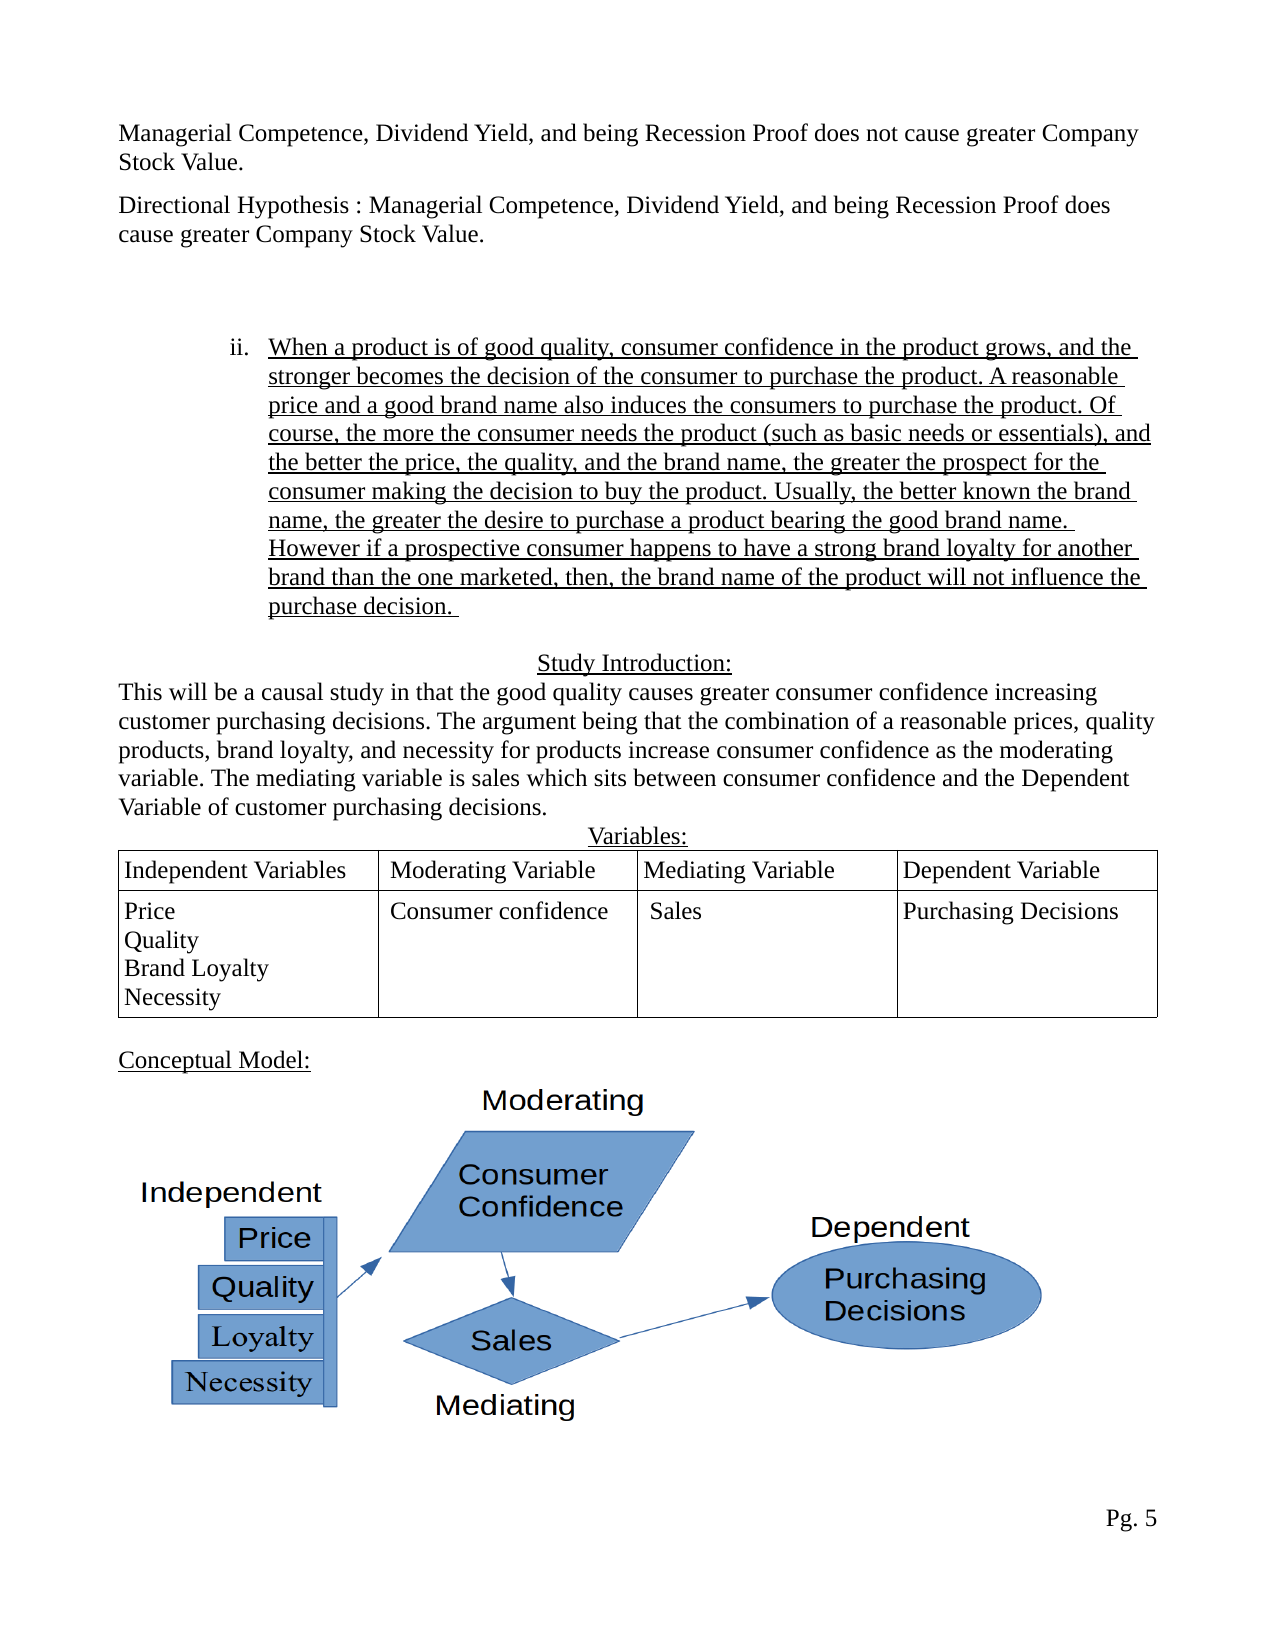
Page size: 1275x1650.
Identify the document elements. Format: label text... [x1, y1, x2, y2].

text Directional Hypothesis : Managerial Competence, Dividend Yield, and being Recession Proof does cause greater Company Stock Value. [118, 190, 1157, 248]
table_header Mediating Variable [638, 851, 897, 890]
table_cell Price Quality Brand Loyalty Necessity [119, 891, 378, 1017]
table_cell Sales [638, 891, 897, 1017]
text Study Introduction: [118, 648, 1157, 677]
list When a product is of good quality, consumer confidence in the product grows, and the stronger becomes the decision of the consumer to purchase the product. A reasonable price and a good brand name also induces the consumers to purchase the product. Of course, the more the consumer needs the product (such as basic needs or essentials), and the better the price, the quality, and the brand name, the greater the prospect for the consumer making the decision to buy the product. Usually, the better known the brand name, the greater the desire to purchase a product bearing the good brand name. However if a prospective consumer happens to have a strong brand loyalty for another brand than the one marketed, then, the brand name of the product will not influence the purchase decision. [249, 332, 1157, 620]
picture [134, 1080, 1052, 1428]
text Managerial Competence, Dividend Yield, and being Recession Proof does not cause greater Company Stock Value. [118, 118, 1157, 176]
text This will be a causal study in that the good quality causes greater consumer confidence increasing customer purchasing decisions. The argument being that the combination of a reasonable prices, quality products, brand loyalty, and necessity for products increase consumer confidence as the moderating variable. The mediating variable is sales which sits between consumer confidence and the Dependent Variable of customer purchasing decisions. [118, 677, 1157, 821]
table_cell Purchasing Decisions [898, 891, 1157, 1017]
text Variables: [118, 821, 1157, 850]
text Conceptual Model: [118, 1046, 1157, 1074]
table_header Moderating Variable [379, 851, 637, 890]
table_cell Consumer confidence [379, 891, 637, 1017]
table_header Dependent Variable [898, 851, 1157, 890]
table_header Independent Variables [119, 851, 378, 890]
